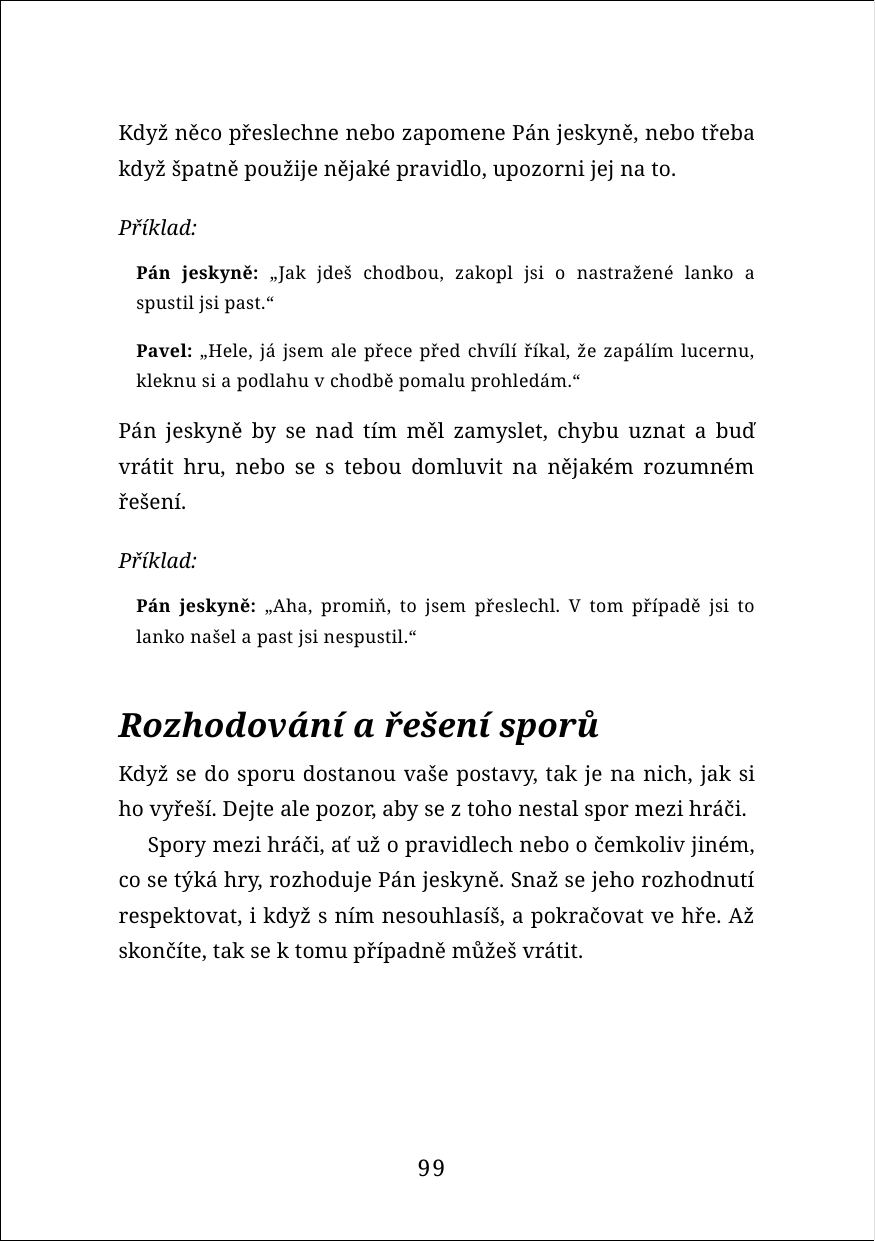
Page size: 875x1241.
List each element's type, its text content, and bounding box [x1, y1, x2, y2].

text Příklad: [118, 213, 756, 241]
text Příklad: [118, 547, 756, 575]
subtitle Rozhodování a řešení sporů [118, 702, 756, 747]
text Pavel: „Hele, já jsem ale přece před chvílí říkal, že zapálím lucernu, kleknu si a podlahu v chodbě pomalu prohledám.“ [136, 338, 756, 393]
text Pán jeskyně: „Jak jdeš chodbou, zakopl jsi o nastražené lanko a spustil jsi past.“ [136, 260, 756, 314]
text Pán jeskyně: „Aha, promiň, to jsem přeslechl. V tom případě jsi to lanko našel a past jsi nespustil.“ [136, 594, 756, 648]
text Když se do sporu dostanou vaše postavy, tak je na nich, jak si ho vyřeší. Dejte ale pozor, aby se z toho nestal spor mezi hráči. Spory mezi hráči, ať už o pravidlech nebo o čemkoliv jiném, co se týká hry, rozhoduje Pán jeskyně. Snaž se jeho rozhodnutí respektovat, i když s ním nesouhlasíš, a pokračovat ve hře. Až skončíte, tak se k tomu případně můžeš vrátit. [118, 759, 756, 965]
text Když něco přeslechne nebo zapomene Pán jeskyně, nebo třeba když špatně použije nějaké pravidlo, upozorni jej na to. [118, 118, 756, 182]
text Pán jeskyně by se nad tím měl zamyslet, chybu uznat a buď vrátit hru, nebo se s tebou domluvit na nějakém rozumném řešení. [118, 416, 756, 516]
